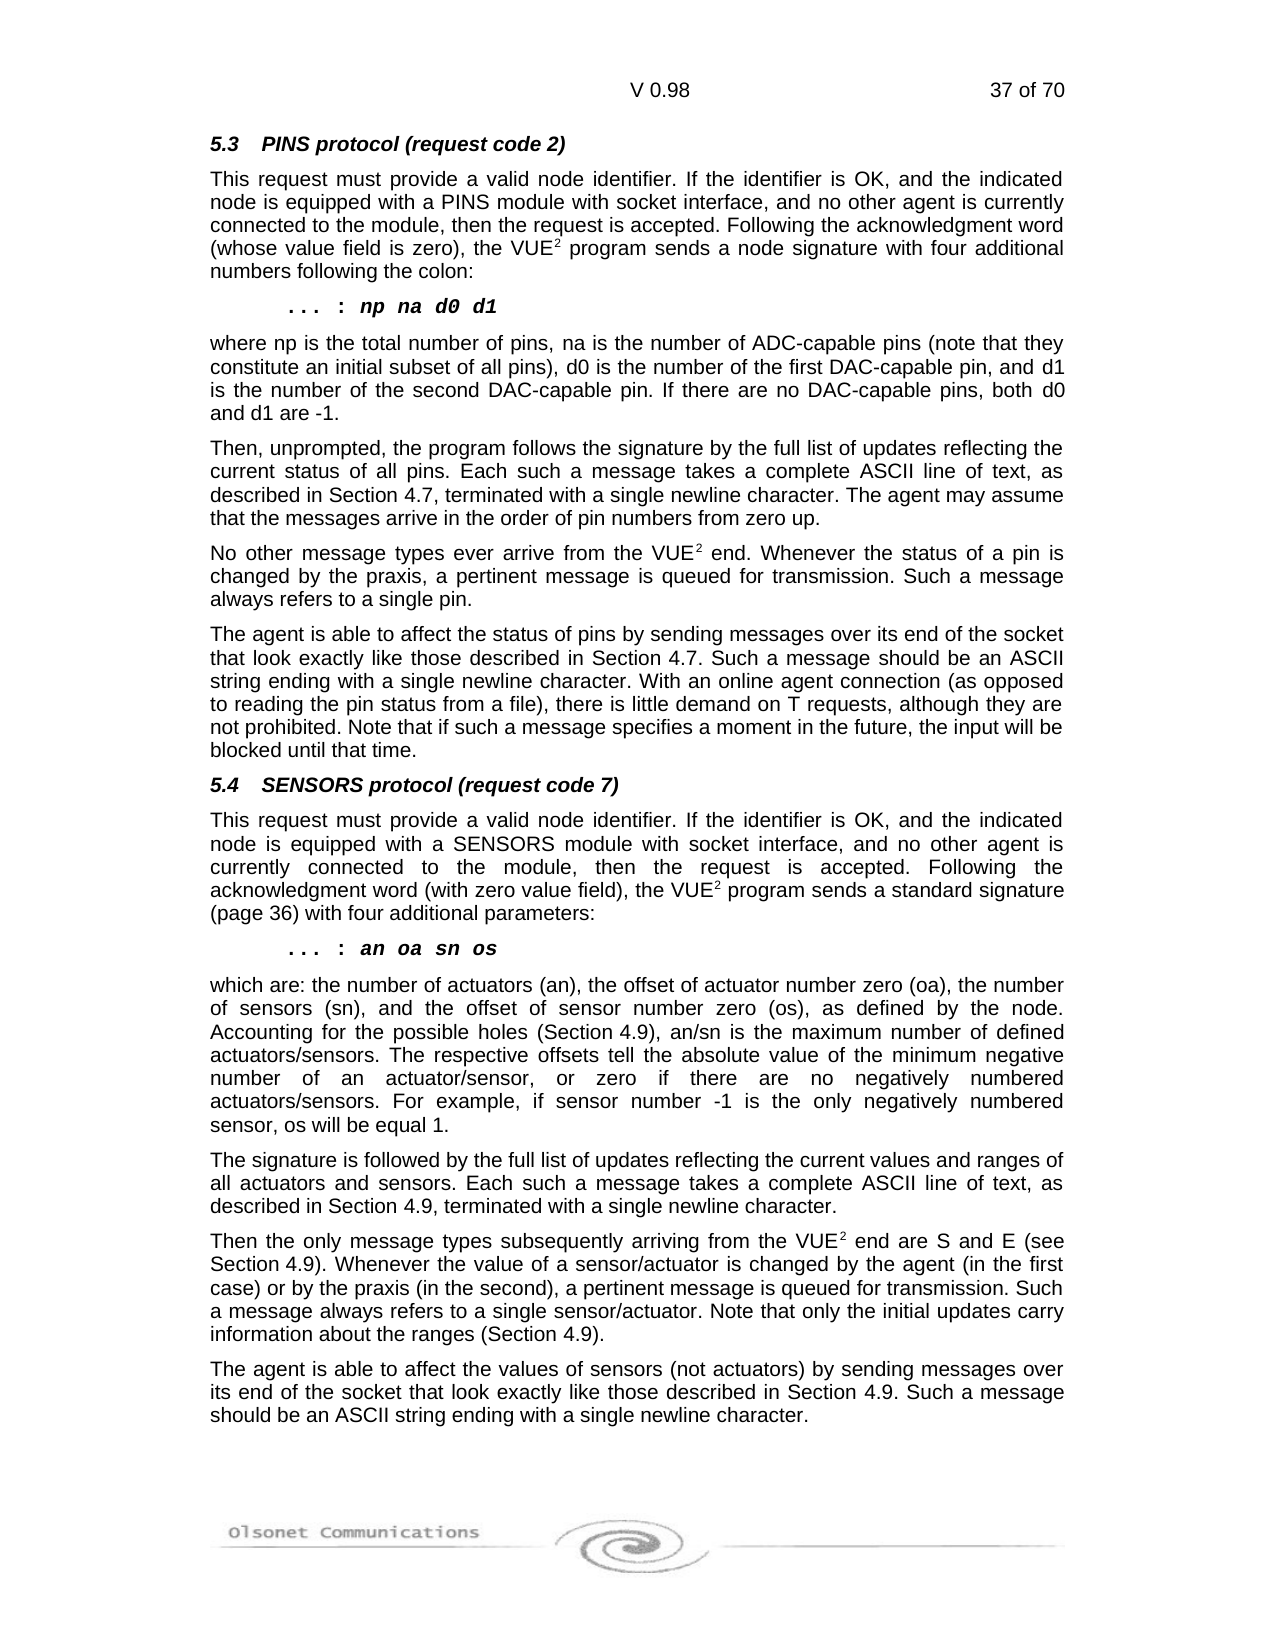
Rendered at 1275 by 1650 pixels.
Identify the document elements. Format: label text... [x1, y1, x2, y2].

text The signature is followed by the full list of updates reflecting the current values and ranges of all actuators and sensors. Each such a message takes a complete ASCII line of text, as described in Section 4.9, terminated with a single newline character. [210, 1148, 1065, 1218]
text The agent is able to affect the values of sensors (not actuators) by sending messages over its end of the socket that look exactly like those described in Section 4.9. Such a message should be an ASCII string ending with a single newline character. [210, 1357, 1065, 1427]
text ... : np na d0 d1 [210, 295, 1065, 320]
text ... : an oa sn os [210, 937, 1065, 962]
text Then, unprompted, the program follows the signature by the full list of updates reflecting the current status of all pins. Each such a message takes a complete ASCII line of text, as described in Section 4.7, terminated with a single newline character. The agent may assume that the messages arrive in the order of pin numbers from zero up. [210, 437, 1065, 529]
text This request must provide a valid node identifier. If the identifier is OK, and the indicated node is equipped with a SENSORS module with socket interface, and no other agent is currently connected to the module, then the request is accepted. Following the acknowledgment word (with zero value field), the VUE2 program sends a standard signature (page 37) with four additional parameters: [210, 809, 1065, 925]
subtitle PINS protocol (request code 2) [210, 132, 1065, 155]
text The agent is able to affect the status of pins by sending messages over its end of the socket that look exactly like those described in Section 4.7. Such a message should be an ASCII string ending with a single newline character. With an online agent connection (as opposed to reading the pin status from a file), there is little demand on T requests, although they are not prohibited. Note that if such a message specifies a moment in the future, the input will be blocked until that time. [210, 623, 1065, 762]
picture [210, 1504, 1065, 1596]
text where np is the total number of pins, na is the number of ADC-capable pins (note that they constitute an initial subset of all pins), d0 is the number of the first DAC-capable pin, and d1 is the number of the second DAC-capable pin. If there are no DAC-capable pins, both d0 and d1 are -1. [210, 332, 1065, 425]
text This request must provide a valid node identifier. If the identifier is OK, and the indicated node is equipped with a PINS module with socket interface, and no other agent is currently connected to the module, then the request is accepted. Following the acknowledgment word (whose value field is zero), the VUE2 program sends a node signature with four additional numbers following the colon: [210, 167, 1065, 283]
text which are: the number of actuators (an), the offset of actuator number zero (oa), the number of sensors (sn), and the offset of sensor number zero (os), as defined by the node. Accounting for the possible holes (Section 4.9), an/sn is the maximum number of defined actuators/sensors. The respective offsets tell the absolute value of the minimum negative number of an actuator/sensor, or zero if there are no negatively numbered actuators/sensors. For example, if sensor number -1 is the only negatively numbered sensor, os will be equal 1. [210, 974, 1065, 1136]
text No other message types ever arrive from the VUE2 end. Whenever the status of a pin is changed by the praxis, a pertinent message is queued for transmission. Such a message always refers to a single pin. [210, 541, 1065, 611]
text Then the only message types subsequently arriving from the VUE2 end are S and E (see Section 4.9). Whenever the value of a sensor/actuator is changed by the agent (in the first case) or by the praxis (in the second), a pertinent message is queued for transmission. Such a message always refers to a single sensor/actuator. Note that only the initial updates carry information about the ranges (Section 4.9). [210, 1229, 1065, 1346]
subtitle SENSORS protocol (request code 7) [210, 774, 1065, 797]
